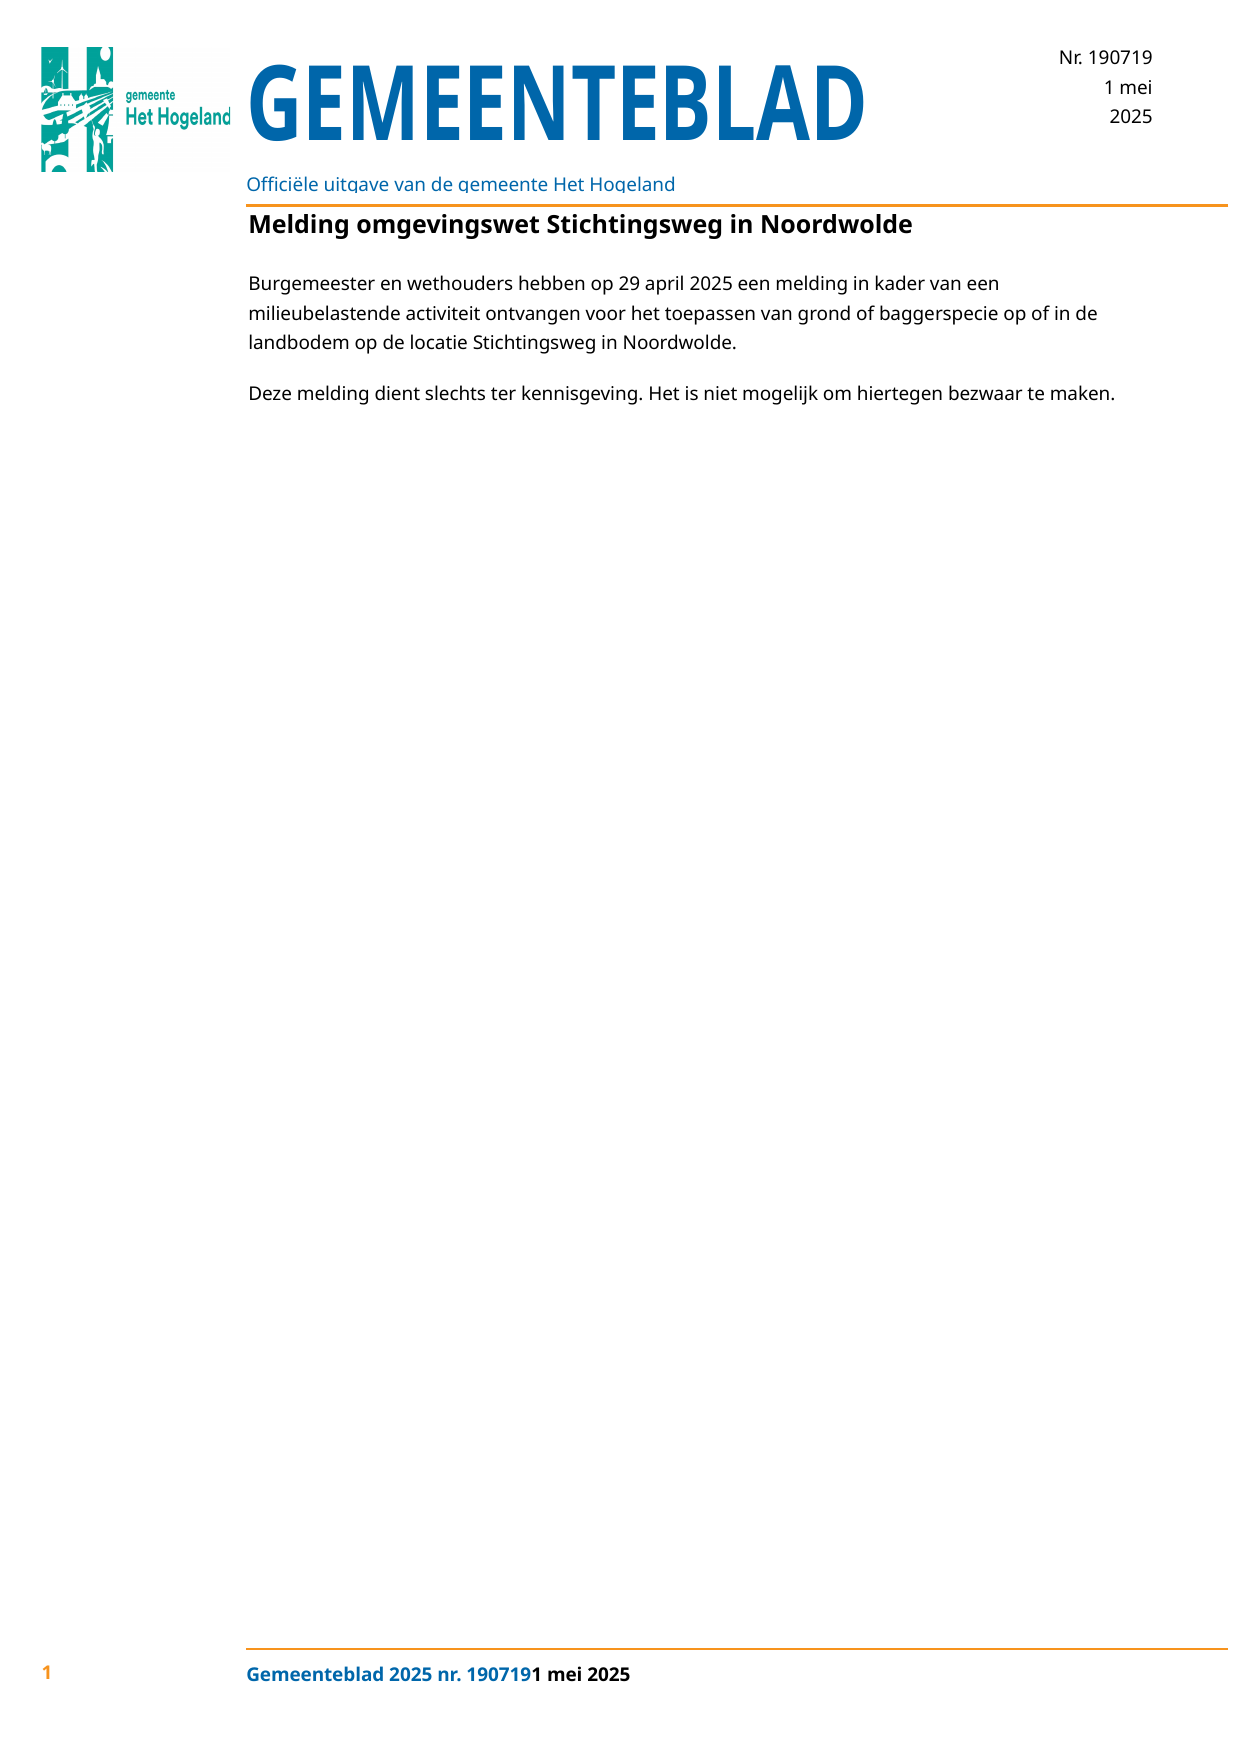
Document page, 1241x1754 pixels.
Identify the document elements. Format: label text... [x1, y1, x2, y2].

text Deze melding dient slechts ter kennisgeving. Het is niet mogelijk om hiertegen bezwaar te maken. [248, 380, 1152, 406]
text Melding omgevingswet Stichtingsweg in Noordwolde [248, 207, 1152, 241]
picture [41, 47, 231, 172]
text Burgemeester en wethouders hebben op 29 april 2025 een melding in kader van een milieubelastende activiteit ontvangen voor het toepassen van grond of baggerspecie op of in de landbodem op de locatie Stichtingsweg in Noordwolde. [248, 270, 1152, 355]
